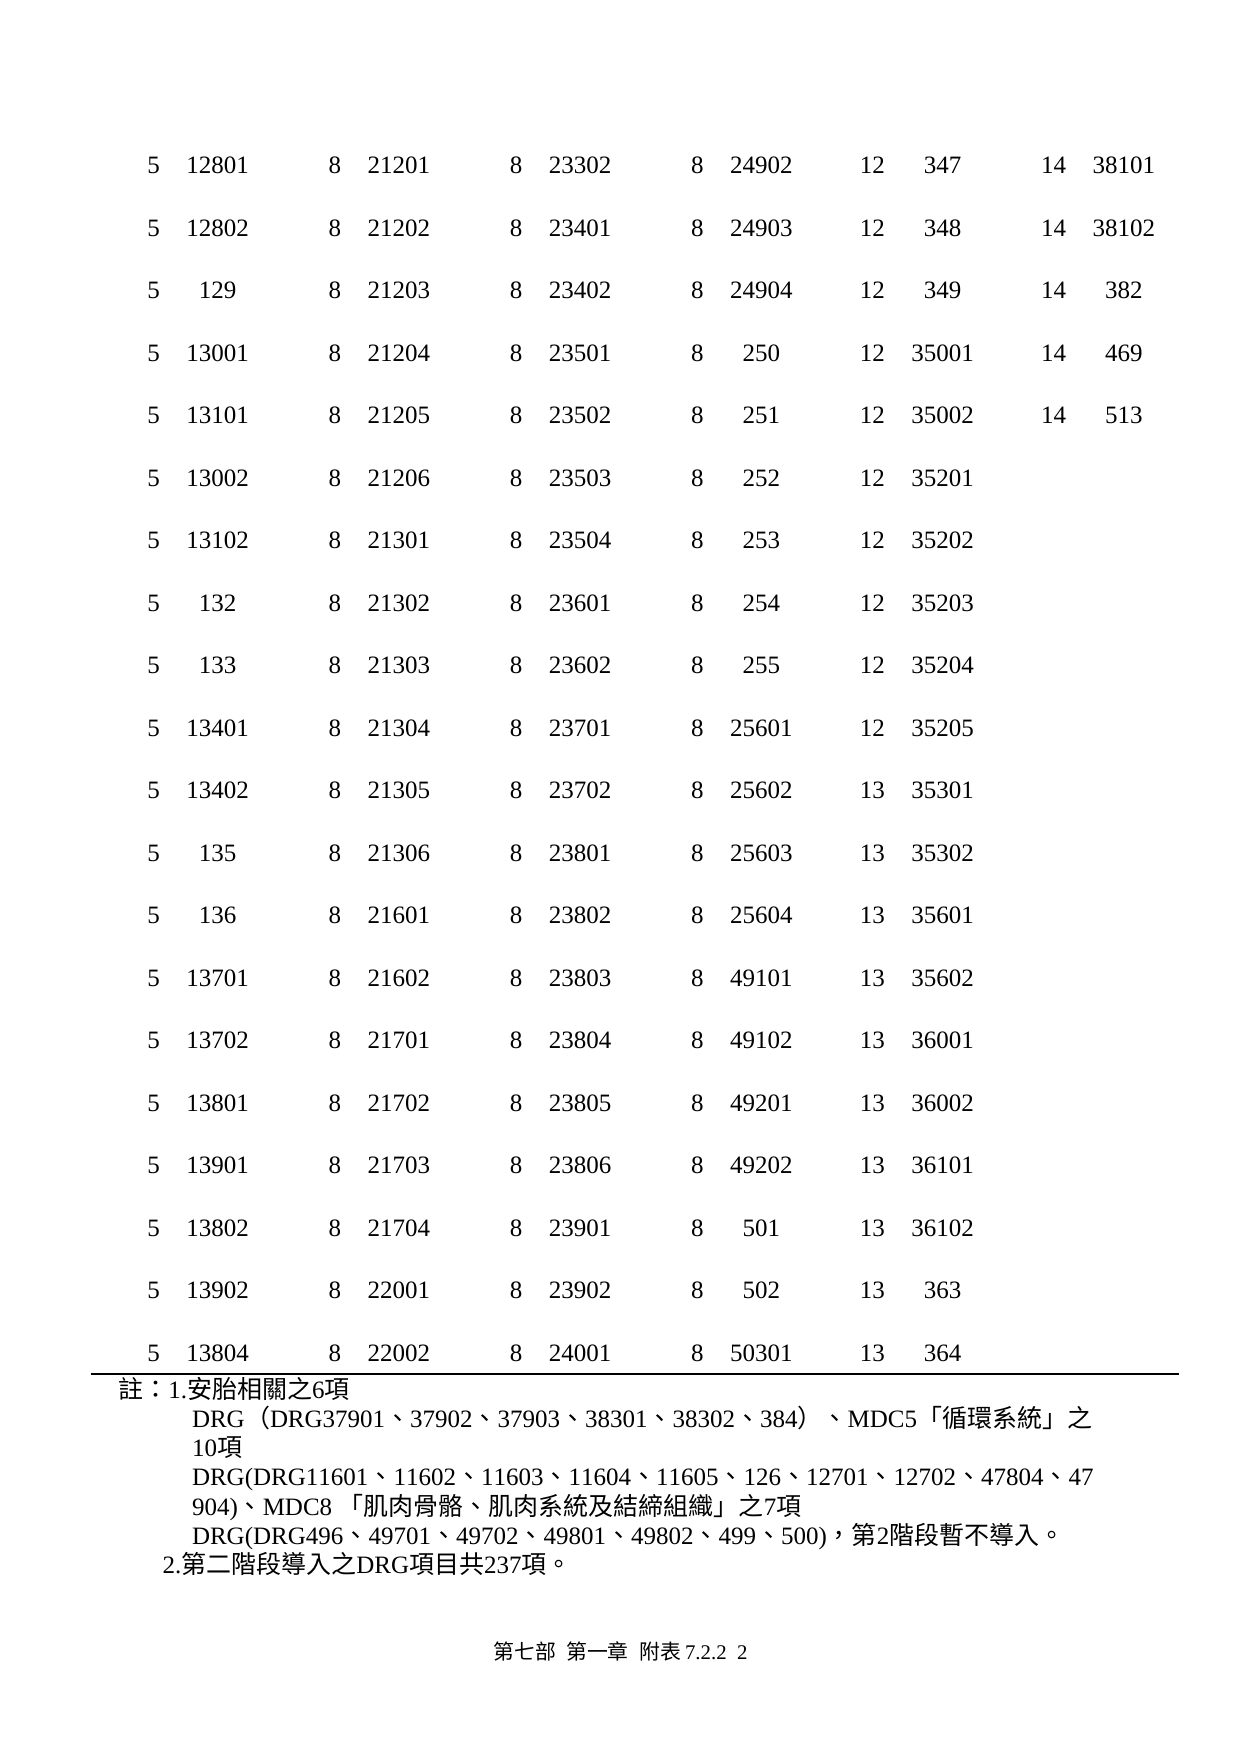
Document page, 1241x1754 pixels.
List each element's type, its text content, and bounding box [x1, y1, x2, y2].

table_cell 8 [454, 748, 525, 810]
table_cell 8 [635, 373, 706, 435]
table_cell 8 [273, 123, 343, 185]
table_cell 24902 [706, 123, 816, 185]
table_cell 23702 [525, 748, 635, 810]
table_cell 255 [706, 623, 816, 685]
table_cell 349 [887, 248, 998, 310]
table_cell [1069, 810, 1179, 873]
table_cell 8 [273, 1248, 343, 1310]
table_cell 21703 [344, 1123, 454, 1185]
table_cell 21306 [344, 810, 454, 873]
table_cell 49102 [706, 998, 816, 1060]
table_cell 21301 [344, 498, 454, 560]
table_cell [998, 623, 1068, 685]
table_cell 23805 [525, 1060, 635, 1123]
table_cell 253 [706, 498, 816, 560]
table_cell 23503 [525, 435, 635, 498]
table_cell 14 [998, 123, 1068, 185]
table_cell 8 [454, 498, 525, 560]
table_cell 49201 [706, 1060, 816, 1123]
table_cell 12802 [162, 185, 273, 248]
table_cell 14 [998, 310, 1068, 373]
table_cell 22002 [344, 1310, 454, 1373]
table_cell 13701 [162, 935, 273, 998]
table_cell 25604 [706, 873, 816, 935]
table_cell 13102 [162, 498, 273, 560]
table_cell [998, 1248, 1068, 1310]
table_cell 21205 [344, 373, 454, 435]
table_cell 8 [635, 560, 706, 623]
table_cell [1069, 935, 1179, 998]
table_cell 254 [706, 560, 816, 623]
table_cell 8 [635, 1185, 706, 1248]
table_cell 14 [998, 185, 1068, 248]
table_cell 23504 [525, 498, 635, 560]
table_cell 24903 [706, 185, 816, 248]
table_cell 8 [454, 1060, 525, 1123]
table_cell 8 [635, 935, 706, 998]
table_cell 12 [816, 123, 887, 185]
table_cell 35602 [887, 935, 998, 998]
table_cell 8 [273, 1123, 343, 1185]
table_cell 8 [273, 373, 343, 435]
table_cell 133 [162, 623, 273, 685]
table_cell 13902 [162, 1248, 273, 1310]
table_cell 35601 [887, 873, 998, 935]
table_cell 13 [816, 873, 887, 935]
table_cell 8 [273, 873, 343, 935]
table_cell 21204 [344, 310, 454, 373]
table_cell 21202 [344, 185, 454, 248]
table_cell 23302 [525, 123, 635, 185]
table_cell 8 [454, 810, 525, 873]
table_cell 8 [454, 123, 525, 185]
table_cell 8 [454, 623, 525, 685]
table_cell 132 [162, 560, 273, 623]
table_cell 513 [1069, 373, 1179, 435]
table_cell 23902 [525, 1248, 635, 1310]
table_cell 502 [706, 1248, 816, 1310]
table_cell [998, 998, 1068, 1060]
table_cell 8 [273, 998, 343, 1060]
table_cell 5 [91, 498, 162, 560]
table_cell [1069, 685, 1179, 748]
table_cell 5 [91, 935, 162, 998]
table_cell [998, 1185, 1068, 1248]
table_cell 50301 [706, 1310, 816, 1373]
table_cell 8 [454, 248, 525, 310]
table_cell 347 [887, 123, 998, 185]
table_cell 49202 [706, 1123, 816, 1185]
table_cell 13 [816, 1123, 887, 1185]
table_cell 12 [816, 560, 887, 623]
table_cell 8 [273, 935, 343, 998]
table_cell 5 [91, 810, 162, 873]
table_cell [1069, 498, 1179, 560]
table_cell 23801 [525, 810, 635, 873]
table_cell 364 [887, 1310, 998, 1373]
table_cell 13101 [162, 373, 273, 435]
table_cell [998, 560, 1068, 623]
table_cell 13804 [162, 1310, 273, 1373]
table_cell 13401 [162, 685, 273, 748]
table_cell 25602 [706, 748, 816, 810]
table_cell 8 [635, 248, 706, 310]
table_cell 21602 [344, 935, 454, 998]
table_cell 8 [635, 1248, 706, 1310]
table_cell 8 [273, 435, 343, 498]
table_cell 35301 [887, 748, 998, 810]
table_cell 25603 [706, 810, 816, 873]
table_cell 21701 [344, 998, 454, 1060]
table_cell 36001 [887, 998, 998, 1060]
table_cell 8 [273, 1185, 343, 1248]
table_cell 8 [454, 560, 525, 623]
table_cell 8 [273, 310, 343, 373]
table_cell 5 [91, 435, 162, 498]
table_cell 21702 [344, 1060, 454, 1123]
table_cell 8 [454, 310, 525, 373]
table_cell 35204 [887, 623, 998, 685]
table_cell 23802 [525, 873, 635, 935]
table_cell 8 [635, 685, 706, 748]
table_cell 250 [706, 310, 816, 373]
table_cell [1069, 623, 1179, 685]
table_cell 5 [91, 998, 162, 1060]
table_cell 8 [454, 998, 525, 1060]
table_cell 23502 [525, 373, 635, 435]
table_cell 8 [273, 810, 343, 873]
table_cell 8 [454, 435, 525, 498]
table_cell 8 [635, 748, 706, 810]
table_cell 5 [91, 623, 162, 685]
table_cell 23806 [525, 1123, 635, 1185]
table_cell 501 [706, 1185, 816, 1248]
table_cell 24904 [706, 248, 816, 310]
table_cell 35002 [887, 373, 998, 435]
table_cell 8 [273, 748, 343, 810]
table_cell 13901 [162, 1123, 273, 1185]
table_cell 13 [816, 1060, 887, 1123]
table_cell [998, 748, 1068, 810]
table_cell 8 [454, 685, 525, 748]
table_cell 23803 [525, 935, 635, 998]
table_cell 21704 [344, 1185, 454, 1248]
table_cell [1069, 748, 1179, 810]
table_cell [1069, 998, 1179, 1060]
table_cell 8 [454, 1248, 525, 1310]
table_cell 348 [887, 185, 998, 248]
table_cell 5 [91, 560, 162, 623]
table_cell 8 [454, 873, 525, 935]
table_cell 13802 [162, 1185, 273, 1248]
table_cell 13402 [162, 748, 273, 810]
table_cell 21305 [344, 748, 454, 810]
table_cell [1069, 1123, 1179, 1185]
table_cell 23401 [525, 185, 635, 248]
table_cell 5 [91, 373, 162, 435]
table_cell 13702 [162, 998, 273, 1060]
table_cell [1069, 1185, 1179, 1248]
table_cell 8 [635, 185, 706, 248]
table_cell 12 [816, 623, 887, 685]
table_cell 36101 [887, 1123, 998, 1185]
table_cell 8 [454, 1310, 525, 1373]
table_cell 13 [816, 935, 887, 998]
table_cell 35001 [887, 310, 998, 373]
table_cell 21304 [344, 685, 454, 748]
table_cell 13 [816, 1310, 887, 1373]
table_cell 21203 [344, 248, 454, 310]
table_cell [998, 1310, 1068, 1373]
table_cell 13 [816, 1185, 887, 1248]
table_cell 8 [635, 623, 706, 685]
text 註：1.安胎相關之6項DRG（DRG37901、37902、37903、38301、38302、384）、MDC5「循環系統」之10項DRG(DRG11601、11602、11603、11604、11605、126、12701、12702、47804、47904)、MDC8 「肌肉骨骼、肌肉系統及結締組織」之7項DRG(DRG496、49701、49702、49801、49802、499、500)，第2階段暫不導入。 [118, 1375, 1097, 1550]
table_cell 12801 [162, 123, 273, 185]
table_cell 23804 [525, 998, 635, 1060]
table_cell 23501 [525, 310, 635, 373]
table_cell 23602 [525, 623, 635, 685]
table_cell 14 [998, 373, 1068, 435]
table_cell 8 [635, 1123, 706, 1185]
table_cell 5 [91, 310, 162, 373]
table_cell 49101 [706, 935, 816, 998]
text 2.第二階段導入之DRG項目共237項。 [162, 1550, 1097, 1579]
table_cell 5 [91, 1060, 162, 1123]
table_cell [1069, 1310, 1179, 1373]
table_cell 23402 [525, 248, 635, 310]
table_cell [998, 1060, 1068, 1123]
table_cell 12 [816, 373, 887, 435]
table_cell 5 [91, 685, 162, 748]
table_cell 21302 [344, 560, 454, 623]
table_cell 252 [706, 435, 816, 498]
table_cell 8 [273, 1060, 343, 1123]
table_cell 36102 [887, 1185, 998, 1248]
table_cell 13 [816, 748, 887, 810]
table_cell 12 [816, 185, 887, 248]
table_cell [998, 810, 1068, 873]
table_cell 8 [273, 185, 343, 248]
table_cell 8 [635, 435, 706, 498]
table_cell 35205 [887, 685, 998, 748]
table_cell 135 [162, 810, 273, 873]
table_cell 8 [635, 310, 706, 373]
table_cell 8 [273, 560, 343, 623]
table_cell 13 [816, 998, 887, 1060]
table_cell 12 [816, 685, 887, 748]
table_cell 12 [816, 310, 887, 373]
table_cell 21206 [344, 435, 454, 498]
table_cell 8 [273, 248, 343, 310]
table_cell 129 [162, 248, 273, 310]
table_cell 24001 [525, 1310, 635, 1373]
table_cell 8 [454, 373, 525, 435]
table_cell 8 [454, 935, 525, 998]
table_cell 13 [816, 1248, 887, 1310]
table_cell 12 [816, 248, 887, 310]
table_cell [1069, 1060, 1179, 1123]
table_cell 21303 [344, 623, 454, 685]
table_cell 8 [454, 1123, 525, 1185]
table_cell 23601 [525, 560, 635, 623]
table_cell 12 [816, 435, 887, 498]
table_cell [998, 873, 1068, 935]
table_cell 38102 [1069, 185, 1179, 248]
table_cell 23901 [525, 1185, 635, 1248]
table_cell 8 [635, 810, 706, 873]
table_cell [1069, 1248, 1179, 1310]
table_cell [1069, 873, 1179, 935]
table_cell 363 [887, 1248, 998, 1310]
table_cell 12 [816, 498, 887, 560]
table_cell 8 [635, 873, 706, 935]
table_cell 8 [454, 1185, 525, 1248]
table_cell 25601 [706, 685, 816, 748]
table_cell 21601 [344, 873, 454, 935]
table_cell [1069, 435, 1179, 498]
table_cell [998, 935, 1068, 998]
table_cell 14 [998, 248, 1068, 310]
table_cell 35203 [887, 560, 998, 623]
table_cell 13 [816, 810, 887, 873]
table_cell 8 [635, 498, 706, 560]
table_cell 5 [91, 748, 162, 810]
table_cell 36002 [887, 1060, 998, 1123]
table_cell 23701 [525, 685, 635, 748]
table_cell 136 [162, 873, 273, 935]
table_cell 8 [635, 998, 706, 1060]
table_cell 5 [91, 123, 162, 185]
table_cell 5 [91, 185, 162, 248]
table_cell 13001 [162, 310, 273, 373]
table_cell 13002 [162, 435, 273, 498]
table_cell 382 [1069, 248, 1179, 310]
table_cell 5 [91, 1248, 162, 1310]
table_cell 22001 [344, 1248, 454, 1310]
table_cell [998, 435, 1068, 498]
table_cell [998, 498, 1068, 560]
table_cell 469 [1069, 310, 1179, 373]
table_cell 8 [635, 1310, 706, 1373]
table_cell 8 [273, 623, 343, 685]
table_cell 5 [91, 873, 162, 935]
table_cell [998, 1123, 1068, 1185]
table_cell 5 [91, 1185, 162, 1248]
table_cell 35201 [887, 435, 998, 498]
table_cell 251 [706, 373, 816, 435]
table_cell 8 [273, 1310, 343, 1373]
table_cell 8 [635, 1060, 706, 1123]
table_cell [1069, 560, 1179, 623]
table_cell 5 [91, 248, 162, 310]
table_cell 21201 [344, 123, 454, 185]
table_cell 35302 [887, 810, 998, 873]
table_cell 35202 [887, 498, 998, 560]
table_cell [998, 685, 1068, 748]
table_cell 8 [635, 123, 706, 185]
table_cell 5 [91, 1310, 162, 1373]
table_cell 38101 [1069, 123, 1179, 185]
table_cell 13801 [162, 1060, 273, 1123]
table_cell 8 [273, 685, 343, 748]
table_cell 5 [91, 1123, 162, 1185]
table_cell 8 [273, 498, 343, 560]
table_cell 8 [454, 185, 525, 248]
